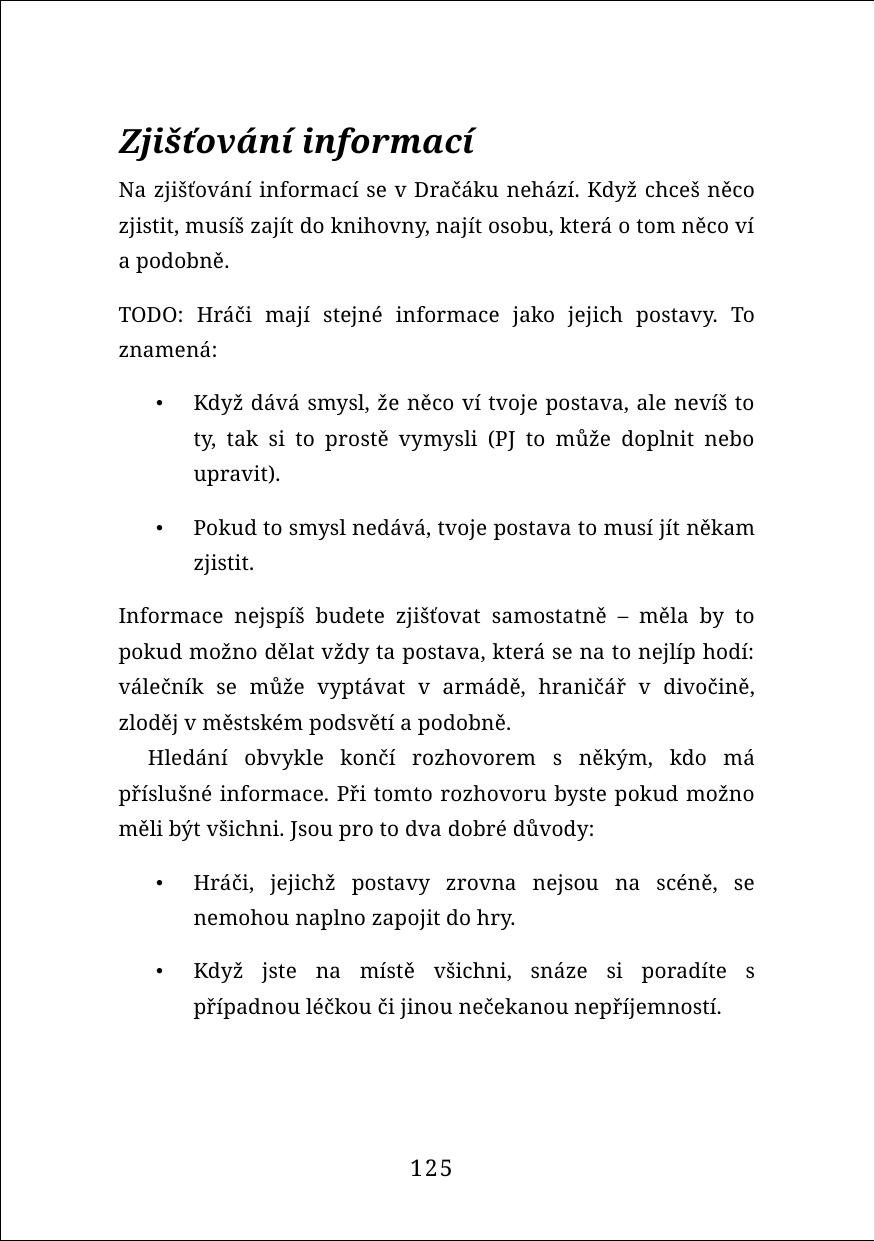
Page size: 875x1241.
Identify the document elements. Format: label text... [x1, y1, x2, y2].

text Informace nejspíš budete zjišťovat samostatně – měla by to pokud možno dělat vždy ta postava, která se na to nejlíp hodí: válečník se může vyptávat v armádě, hraničář v divočině, zloděj v městském podsvětí a podobně. Hledání obvykle končí rozhovorem s někým, kdo má příslušné informace. Při tomto rozhovoru byste pokud možno měli být všichni. Jsou pro to dva dobré důvody: [118, 601, 756, 843]
list Když dává smysl, že něco ví tvoje postava, ale nevíš to ty, tak si to prostě vymysli (PJ to může doplnit nebo upravit). [156, 388, 756, 488]
text Na zjišťování informací se v Dračáku nehází. Když chceš něco zjistit, musíš zajít do knihovny, najít osobu, která o tom něco ví a podobně. [118, 175, 756, 275]
subtitle Zjišťování informací [118, 118, 756, 164]
list Když jste na místě všichni, snáze si poradíte s případnou léčkou či jinou nečekanou nepříjemností. [156, 957, 756, 1021]
list Hráči, jejichž postavy zrovna nejsou na scéně, se nemohou naplno zapojit do hry. [156, 868, 756, 932]
list Pokud to smysl nedává, tvoje postava to musí jít někam zjistit. [156, 513, 756, 577]
text TODO: Hráči mají stejné informace jako jejich postavy. To znamená: [118, 300, 756, 364]
